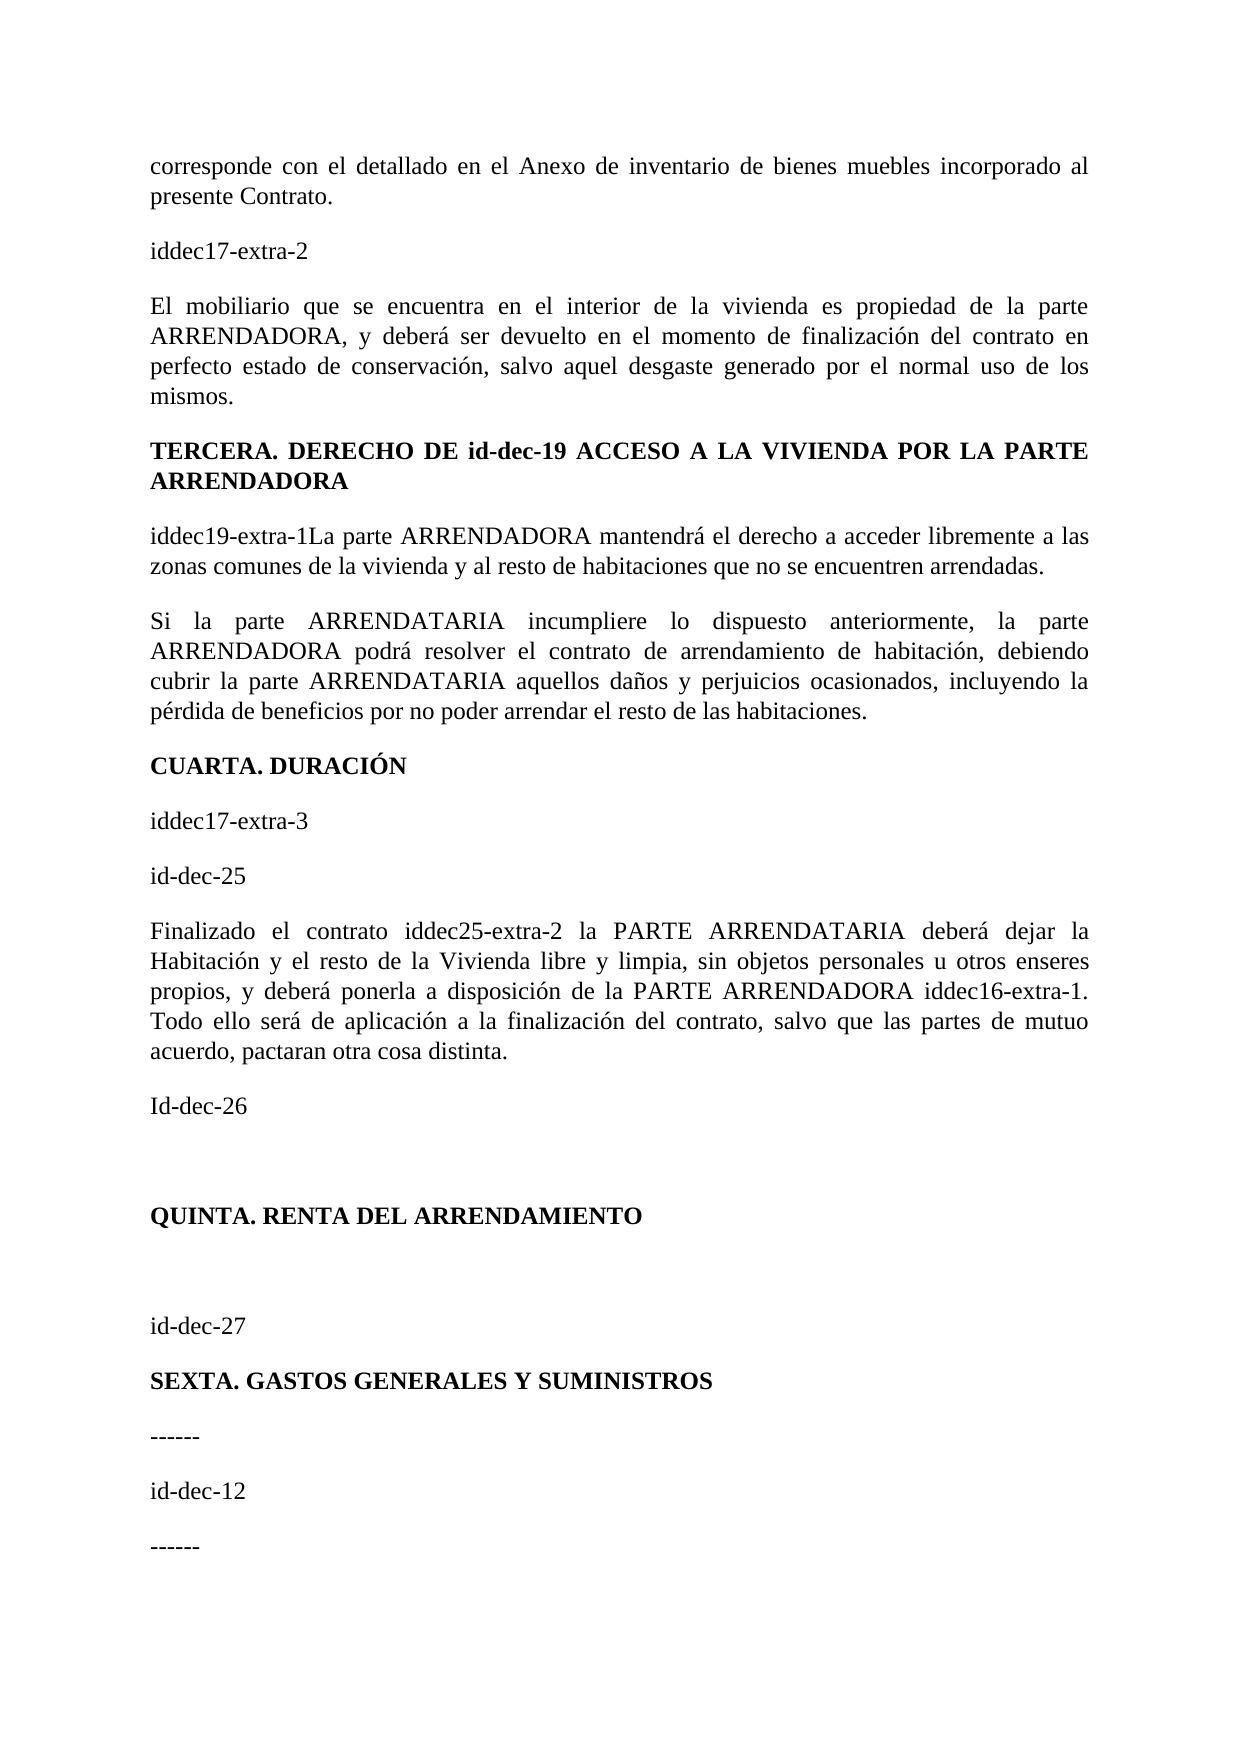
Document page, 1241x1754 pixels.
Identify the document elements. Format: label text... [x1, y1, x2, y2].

text SEXTA. GASTOS GENERALES Y SUMINISTROS [150, 1365, 1090, 1395]
text id-dec-25 [150, 860, 1090, 890]
text Finalizado el contrato iddec25-extra-2 la PARTE ARRENDATARIA deberá dejar la Habitación y el resto de la Vivienda libre y limpia, sin objetos personales u otros enseres propios, y deberá ponerla a disposición de la PARTE ARRENDADORA iddec16-extra-1. Todo ello será de aplicación a la finalización del contrato, salvo que las partes de mutuo acuerdo, pactaran otra cosa distinta. [150, 915, 1090, 1065]
text Id-dec-26 [150, 1090, 1090, 1120]
text ------ [150, 1530, 1090, 1560]
text iddec17-extra-3 [150, 805, 1090, 835]
text id-dec-27 [150, 1310, 1090, 1340]
text id-dec-12 [150, 1475, 1090, 1505]
text corresponde con el detallado en el Anexo de inventario de bienes muebles incorporado al presente Contrato. [150, 150, 1090, 210]
text ------ [150, 1420, 1090, 1450]
text QUINTA. RENTA DEL ARRENDAMIENTO [150, 1200, 1090, 1230]
text El mobiliario que se encuentra en el interior de la vivienda es propiedad de la parte ARRENDADORA, y deberá ser devuelto en el momento de finalización del contrato en perfecto estado de conservación, salvo aquel desgaste generado por el normal uso de los mismos. [150, 290, 1090, 410]
text CUARTA. DURACIÓN [150, 750, 1090, 780]
text TERCERA. DERECHO DE id-dec-19 ACCESO A LA VIVIENDA POR LA PARTE ARRENDADORA [150, 435, 1090, 495]
text Si la parte ARRENDATARIA incumpliere lo dispuesto anteriormente, la parte ARRENDADORA podrá resolver el contrato de arrendamiento de habitación, debiendo cubrir la parte ARRENDATARIA aquellos daños y perjuicios ocasionados, incluyendo la pérdida de beneficios por no poder arrendar el resto de las habitaciones. [150, 605, 1090, 725]
text iddec19-extra-1La parte ARRENDADORA mantendrá el derecho a acceder libremente a las zonas comunes de la vivienda y al resto de habitaciones que no se encuentren arrendadas. [150, 520, 1090, 580]
text iddec17-extra-2 [150, 235, 1090, 265]
